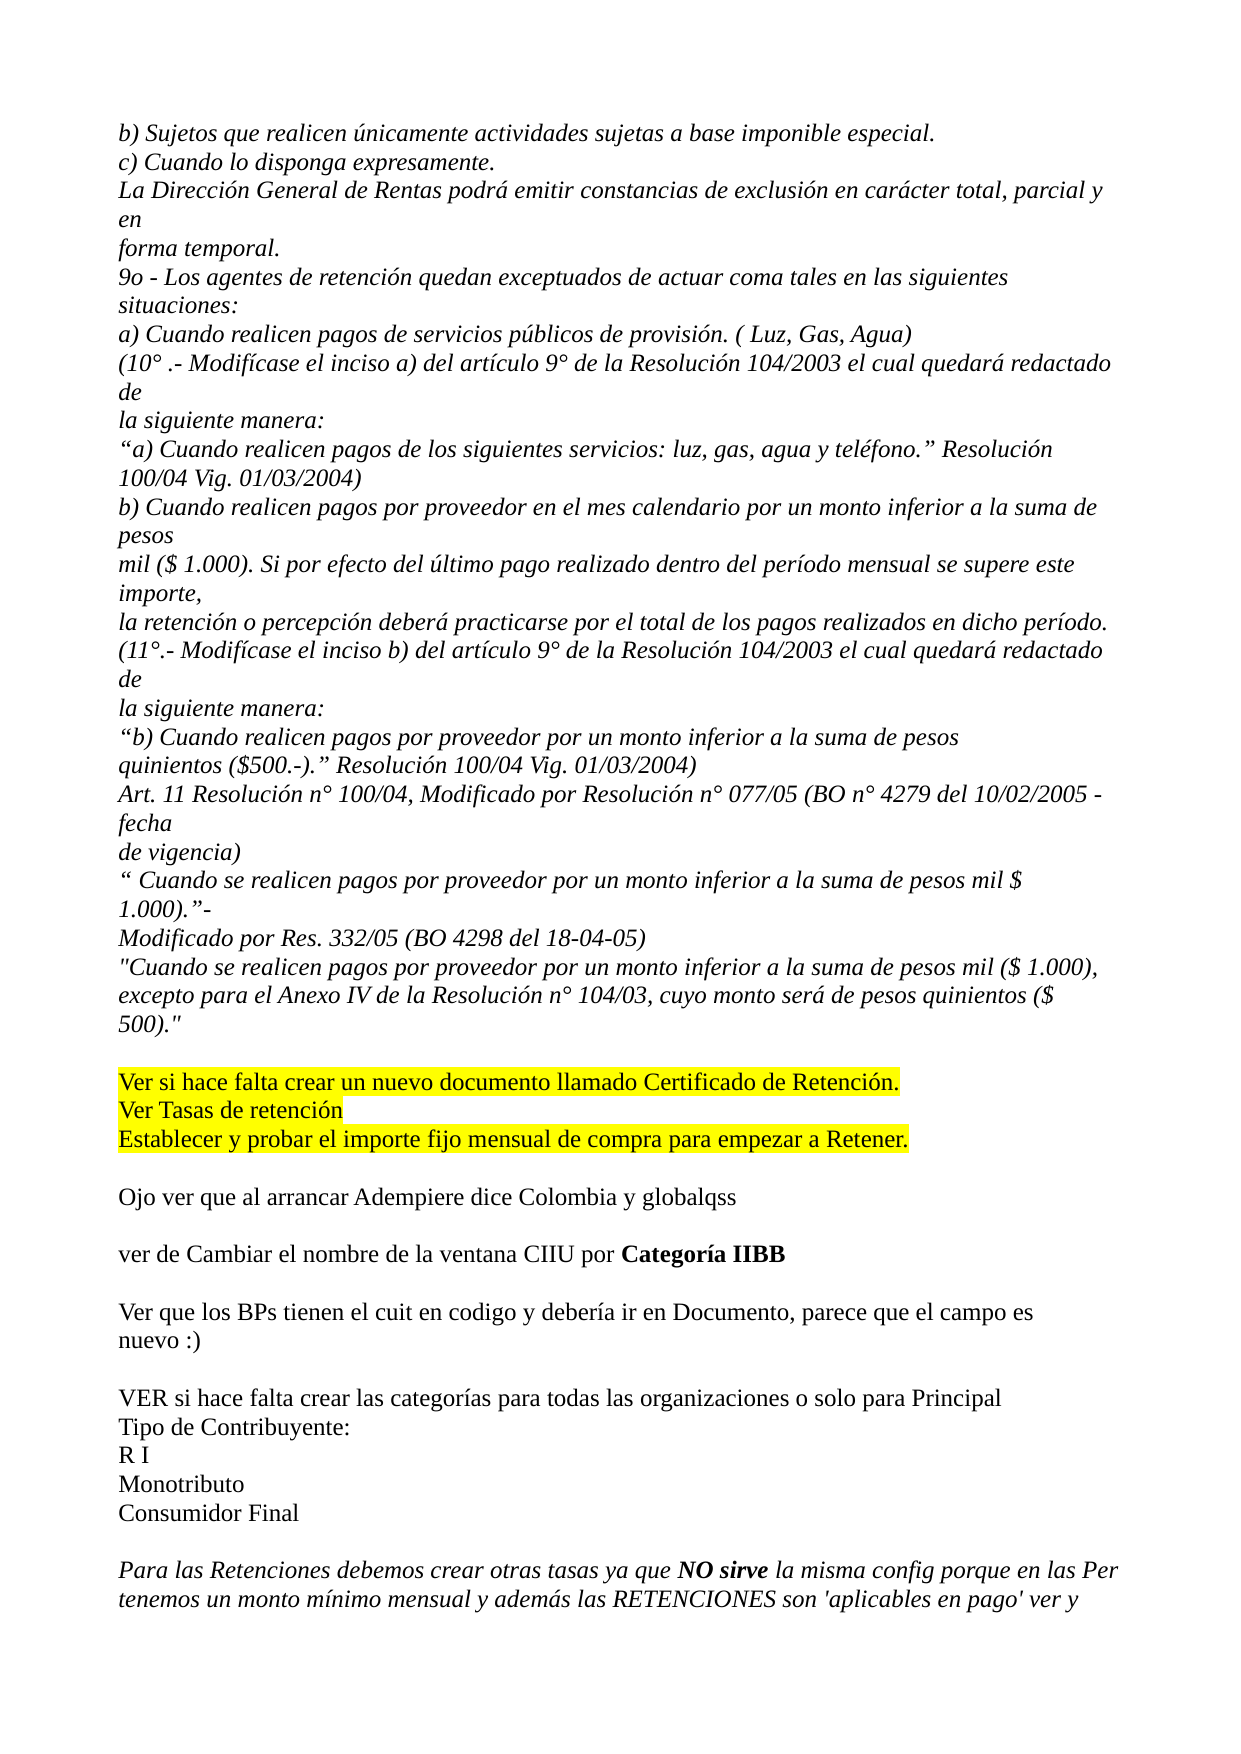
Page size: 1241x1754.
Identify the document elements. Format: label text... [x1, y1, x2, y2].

text 9o - Los agentes de retención quedan exceptuados de actuar coma tales en las siguientes [118, 262, 1122, 291]
text (10° .- Modifícase el inciso a) del artículo 9° de la Resolución 104/2003 el cual quedará redactado de [118, 348, 1122, 406]
text a) Cuando realicen pagos de servicios públicos de provisión. ( Luz, Gas, Agua) [118, 319, 1122, 348]
text b) Sujetos que realicen únicamente actividades sujetas a base imponible especial. [118, 118, 1122, 147]
text "Cuando se realicen pagos por proveedor por un monto inferior a la suma de pesos mil ($ 1.000), [118, 952, 1122, 981]
text Ver que los BPs tienen el cuit en codigo y debería ir en Documento, parece que el campo es nuevo :) [118, 1297, 1122, 1354]
text La Dirección General de Rentas podrá emitir constancias de exclusión en carácter total, parcial y en [118, 176, 1122, 233]
text “b) Cuando realicen pagos por proveedor por un monto inferior a la suma de pesos [118, 722, 1122, 751]
text la siguiente manera: [118, 693, 1122, 722]
text Ojo ver que al arrancar Adempiere dice Colombia y globalqss [118, 1182, 1122, 1211]
text la siguiente manera: [118, 406, 1122, 434]
text mil ($ 1.000). Si por efecto del último pago realizado dentro del período mensual se supere este importe, [118, 549, 1122, 607]
text R I [118, 1441, 1122, 1469]
text (11°.- Modifícase el inciso b) del artículo 9° de la Resolución 104/2003 el cual quedará redactado de [118, 636, 1122, 693]
text excepto para el Anexo IV de la Resolución n° 104/03, cuyo monto será de pesos quinientos ($ 500)." [118, 981, 1122, 1038]
text de vigencia) [118, 837, 1122, 866]
text forma temporal. [118, 233, 1122, 262]
text Modificado por Res. 332/05 (BO 4298 del 18-04-05) [118, 923, 1122, 952]
text Tipo de Contribuyente: [118, 1412, 1122, 1441]
text Ver si hace falta crear un nuevo documento llamado Certificado de Retención. [118, 1067, 1122, 1096]
text Establecer y probar el importe fijo mensual de compra para empezar a Retener. [118, 1124, 1122, 1153]
text “a) Cuando realicen pagos de los siguientes servicios: luz, gas, agua y teléfono.” Resolución [118, 434, 1122, 463]
text “ Cuando se realicen pagos por proveedor por un monto inferior a la suma de pesos mil $ 1.000).”- [118, 866, 1122, 923]
text b) Cuando realicen pagos por proveedor en el mes calendario por un monto inferior a la suma de pesos [118, 492, 1122, 549]
text 100/04 Vig. 01/03/2004) [118, 463, 1122, 492]
text quinientos ($500.-).” Resolución 100/04 Vig. 01/03/2004) [118, 751, 1122, 779]
text Art. 11 Resolución n° 100/04, Modificado por Resolución n° 077/05 (BO n° 4279 del 10/02/2005 -fecha [118, 779, 1122, 837]
text VER si hace falta crear las categorías para todas las organizaciones o solo para Principal [118, 1383, 1122, 1412]
text Consumidor Final [118, 1498, 1122, 1527]
text ver de Cambiar el nombre de la ventana CIIU por Categoría IIBB [118, 1239, 1122, 1268]
text Para las Retenciones debemos crear otras tasas ya que NO sirve la misma config porque en las Per tenemos un monto mínimo mensual y además las RETENCIONES son 'aplicables en pago' ver y [118, 1556, 1122, 1613]
text situaciones: [118, 291, 1122, 319]
text la retención o percepción deberá practicarse por el total de los pagos realizados en dicho período. [118, 607, 1122, 636]
text Ver Tasas de retención [118, 1096, 1122, 1124]
text c) Cuando lo disponga expresamente. [118, 147, 1122, 176]
text Monotributo [118, 1469, 1122, 1498]
